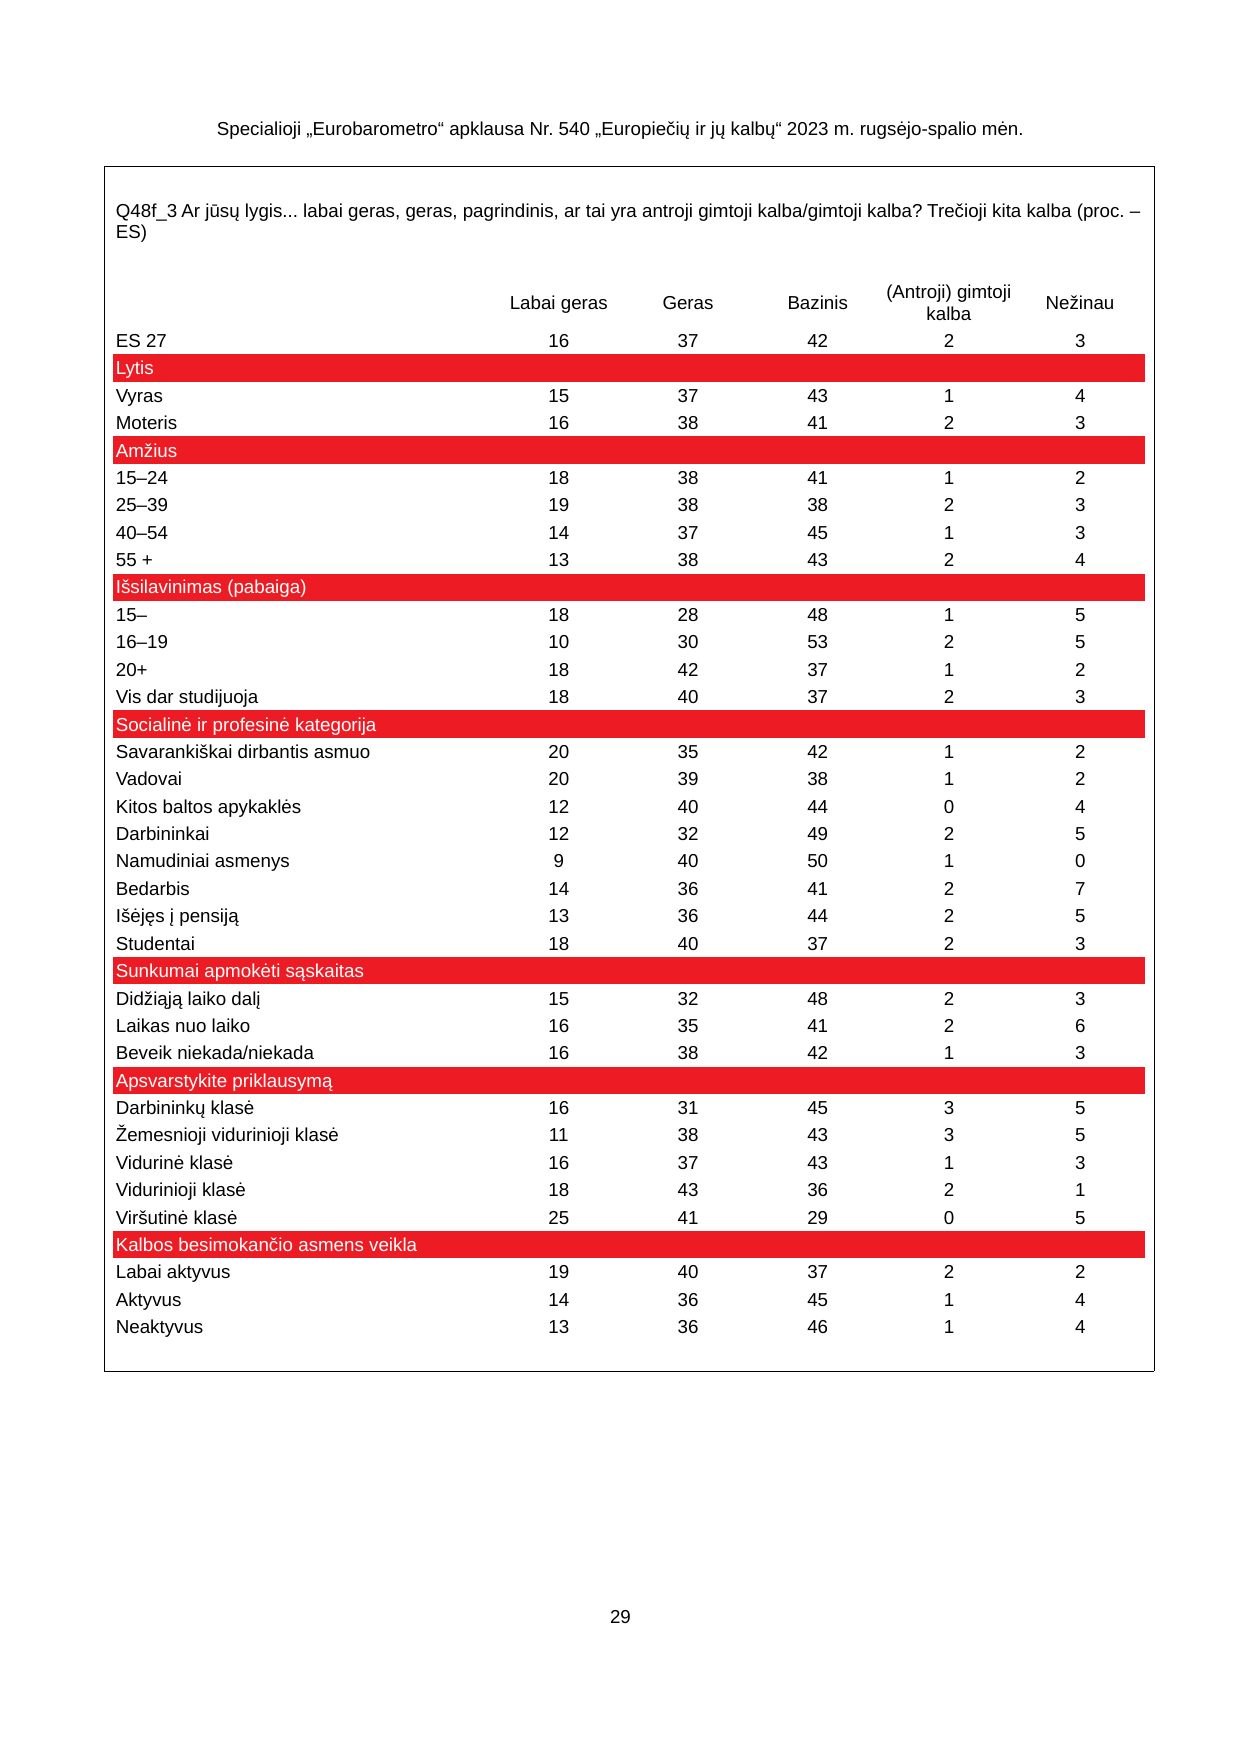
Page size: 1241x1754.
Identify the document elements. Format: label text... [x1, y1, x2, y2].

table_cell [882, 574, 1015, 601]
table_cell 16 [494, 1012, 623, 1039]
table_cell [753, 1231, 882, 1258]
table_cell 38 [623, 1121, 753, 1149]
table_cell [623, 354, 753, 382]
table_cell 1 [882, 519, 1015, 546]
table_cell 40 [623, 1258, 753, 1286]
table_cell [1015, 354, 1145, 382]
table_cell [1015, 436, 1145, 464]
table_cell 20 [494, 738, 623, 765]
table_cell [1015, 710, 1145, 738]
table_cell Išėjęs į pensiją [113, 902, 494, 929]
table_cell 5 [1015, 902, 1145, 929]
table_cell Namudiniai asmenys [113, 848, 494, 875]
table_cell 2 [1015, 464, 1145, 491]
table_cell [494, 1231, 623, 1258]
table_cell Bazinis [753, 278, 882, 327]
table_cell 36 [623, 902, 753, 929]
table_cell Lytis [113, 354, 494, 382]
table_cell 0 [882, 1204, 1015, 1231]
table_cell 2 [882, 491, 1015, 519]
table_cell 1 [882, 1286, 1015, 1313]
table_cell 18 [494, 601, 623, 628]
table_cell 15– [113, 601, 494, 628]
table_cell 44 [753, 793, 882, 820]
table_cell 53 [753, 628, 882, 656]
table_cell 16–19 [113, 628, 494, 656]
table_cell 40 [623, 930, 753, 957]
table_cell Kitos baltos apykaklės [113, 793, 494, 820]
table_cell [1015, 574, 1145, 601]
table_cell 2 [882, 327, 1015, 354]
table_cell 5 [1015, 628, 1145, 656]
table_cell 18 [494, 464, 623, 491]
table_cell Aktyvus [113, 1286, 494, 1313]
table_cell [623, 1067, 753, 1094]
table_cell Nežinau [1015, 278, 1145, 327]
table_cell 2 [882, 930, 1015, 957]
table_cell [1015, 1231, 1145, 1258]
table_cell 6 [1015, 1012, 1145, 1039]
table_cell 2 [882, 902, 1015, 929]
table_cell 1 [882, 382, 1015, 409]
table_cell 3 [1015, 683, 1145, 710]
table_cell [494, 1067, 623, 1094]
table_cell 4 [1015, 1286, 1145, 1313]
table_cell Didžiąją laiko dalį [113, 984, 494, 1012]
table_cell 41 [753, 409, 882, 436]
table_cell 1 [882, 656, 1015, 683]
table_cell [494, 436, 623, 464]
table_cell 36 [753, 1176, 882, 1203]
table_cell 2 [1015, 738, 1145, 765]
table_cell 28 [623, 601, 753, 628]
table_cell 3 [1015, 1039, 1145, 1067]
table_cell 2 [882, 409, 1015, 436]
table_cell 1 [882, 1039, 1015, 1067]
table_cell 14 [494, 1286, 623, 1313]
table_cell Labai geras [494, 278, 623, 327]
table_cell 44 [753, 902, 882, 929]
table_cell [753, 354, 882, 382]
table_cell 38 [753, 765, 882, 793]
table_cell 37 [623, 382, 753, 409]
table_cell [882, 246, 1015, 278]
table_cell 55 + [113, 546, 494, 573]
table_cell 37 [623, 327, 753, 354]
table_cell 1 [882, 848, 1015, 875]
table_cell 15–24 [113, 464, 494, 491]
table_cell 38 [623, 1039, 753, 1067]
table_cell 15 [494, 382, 623, 409]
table_cell 1 [1015, 1176, 1145, 1203]
table_cell Vidurinioji klasė [113, 1176, 494, 1203]
table_cell 2 [882, 546, 1015, 573]
table_cell [882, 1067, 1015, 1094]
table_cell 1 [882, 765, 1015, 793]
table_cell 3 [1015, 491, 1145, 519]
table_cell [753, 436, 882, 464]
table_cell [882, 1231, 1015, 1258]
table_cell 41 [753, 1012, 882, 1039]
table_cell 18 [494, 656, 623, 683]
table_cell Studentai [113, 930, 494, 957]
table_cell 16 [494, 1039, 623, 1067]
table_cell 40 [623, 793, 753, 820]
table_cell [494, 574, 623, 601]
table_cell [882, 710, 1015, 738]
table_cell Socialinė ir profesinė kategorija [113, 710, 494, 738]
table_cell 43 [753, 1149, 882, 1176]
table_cell 41 [753, 464, 882, 491]
table_cell [882, 436, 1015, 464]
table_cell 25–39 [113, 491, 494, 519]
table_header Q48f_3 Ar jūsų lygis... labai geras, geras, pagrindinis, ar tai yra antroji gimtoji kalba/gimtoji kalba? Trečioji kita kalba (proc. – ES) [113, 197, 1145, 246]
table_cell 18 [494, 930, 623, 957]
table_cell 14 [494, 519, 623, 546]
table_cell 2 [882, 820, 1015, 847]
table_cell 13 [494, 546, 623, 573]
table_cell [623, 957, 753, 984]
table_cell 2 [882, 628, 1015, 656]
table_cell 3 [1015, 327, 1145, 354]
table_cell [623, 710, 753, 738]
table_cell Apsvarstykite priklausymą [113, 1067, 494, 1094]
table_cell 41 [623, 1204, 753, 1231]
table_cell 20+ [113, 656, 494, 683]
table_cell 5 [1015, 601, 1145, 628]
table_cell 50 [753, 848, 882, 875]
table_cell 4 [1015, 382, 1145, 409]
table_cell 2 [882, 1258, 1015, 1286]
table_cell 42 [753, 738, 882, 765]
table_cell 3 [1015, 519, 1145, 546]
table_cell 4 [1015, 546, 1145, 573]
table_cell 45 [753, 1286, 882, 1313]
table_cell 18 [494, 683, 623, 710]
table_cell Darbininkai [113, 820, 494, 847]
table_cell 48 [753, 984, 882, 1012]
table_cell Vidurinė klasė [113, 1149, 494, 1176]
table_cell 5 [1015, 820, 1145, 847]
table_cell 19 [494, 1258, 623, 1286]
table_cell 38 [623, 491, 753, 519]
table_cell 2 [882, 1176, 1015, 1203]
table_cell 46 [753, 1313, 882, 1341]
table_cell 40 [623, 683, 753, 710]
table_cell 5 [1015, 1204, 1145, 1231]
table_cell Kalbos besimokančio asmens veikla [113, 1231, 494, 1258]
table_cell 41 [753, 875, 882, 902]
table_cell Amžius [113, 436, 494, 464]
table_cell 3 [1015, 984, 1145, 1012]
table_cell 1 [882, 1313, 1015, 1341]
table_cell 3 [882, 1094, 1015, 1121]
table_cell 3 [1015, 1149, 1145, 1176]
table_cell [623, 574, 753, 601]
table_cell 42 [753, 327, 882, 354]
table_cell [623, 436, 753, 464]
table_cell 4 [1015, 1313, 1145, 1341]
table_cell 25 [494, 1204, 623, 1231]
table_cell Viršutinė klasė [113, 1204, 494, 1231]
table_cell 16 [494, 327, 623, 354]
table_cell Geras [623, 278, 753, 327]
table_cell 1 [882, 464, 1015, 491]
table_cell 2 [882, 875, 1015, 902]
table_cell 11 [494, 1121, 623, 1149]
table_cell [1015, 1067, 1145, 1094]
table_cell Beveik niekada/niekada [113, 1039, 494, 1067]
table_cell 12 [494, 793, 623, 820]
table_cell [494, 354, 623, 382]
table_cell 39 [623, 765, 753, 793]
table_cell [1015, 246, 1145, 278]
table_cell 38 [623, 409, 753, 436]
table_cell 42 [623, 656, 753, 683]
table_cell [882, 354, 1015, 382]
table_cell 37 [753, 930, 882, 957]
table_cell 35 [623, 1012, 753, 1039]
table_cell 9 [494, 848, 623, 875]
table_cell Laikas nuo laiko [113, 1012, 494, 1039]
table_cell 37 [753, 1258, 882, 1286]
table_cell 12 [494, 820, 623, 847]
table_cell 10 [494, 628, 623, 656]
table_cell 4 [1015, 793, 1145, 820]
table_cell Išsilavinimas (pabaiga) [113, 574, 494, 601]
table_cell 14 [494, 875, 623, 902]
table_cell 43 [623, 1176, 753, 1203]
table_cell 16 [494, 1149, 623, 1176]
table_cell 3 [1015, 409, 1145, 436]
table_cell [113, 246, 494, 278]
table_cell 30 [623, 628, 753, 656]
table_cell 43 [753, 1121, 882, 1149]
table_cell [753, 710, 882, 738]
table_cell 3 [882, 1121, 1015, 1149]
table_cell 45 [753, 519, 882, 546]
table_cell 16 [494, 1094, 623, 1121]
table_cell 2 [882, 683, 1015, 710]
table_cell Neaktyvus [113, 1313, 494, 1341]
table_cell 31 [623, 1094, 753, 1121]
table_cell 37 [753, 683, 882, 710]
table_cell 37 [753, 656, 882, 683]
table_cell 40–54 [113, 519, 494, 546]
table_cell [623, 1231, 753, 1258]
table_cell 1 [882, 738, 1015, 765]
table_cell 37 [623, 1149, 753, 1176]
table_cell 3 [1015, 930, 1145, 957]
table_cell Savarankiškai dirbantis asmuo [113, 738, 494, 765]
table_cell 13 [494, 1313, 623, 1341]
table_cell 45 [753, 1094, 882, 1121]
table_cell 18 [494, 1176, 623, 1203]
table_cell 20 [494, 765, 623, 793]
table_cell 36 [623, 1313, 753, 1341]
table_cell (Antroji) gimtoji kalba [882, 278, 1015, 327]
table_cell 38 [753, 491, 882, 519]
table_cell [113, 278, 494, 327]
table_cell 5 [1015, 1094, 1145, 1121]
table_cell [494, 246, 623, 278]
table_cell 15 [494, 984, 623, 1012]
table_cell 19 [494, 491, 623, 519]
table_cell 0 [882, 793, 1015, 820]
table_cell 37 [623, 519, 753, 546]
table_cell 2 [882, 984, 1015, 1012]
table_cell 13 [494, 902, 623, 929]
table_cell 2 [1015, 1258, 1145, 1286]
table_cell 2 [1015, 656, 1145, 683]
table_cell 38 [623, 464, 753, 491]
table_cell Sunkumai apmokėti sąskaitas [113, 957, 494, 984]
table_cell 43 [753, 382, 882, 409]
table_cell Vadovai [113, 765, 494, 793]
table_cell ES 27 [113, 327, 494, 354]
table_cell 42 [753, 1039, 882, 1067]
table_cell 49 [753, 820, 882, 847]
table_cell 43 [753, 546, 882, 573]
table_cell Darbininkų klasė [113, 1094, 494, 1121]
table_cell 1 [882, 601, 1015, 628]
table_cell 16 [494, 409, 623, 436]
table_cell 36 [623, 875, 753, 902]
table_cell 32 [623, 820, 753, 847]
table_cell 7 [1015, 875, 1145, 902]
table_cell 1 [882, 1149, 1015, 1176]
table_cell 2 [882, 1012, 1015, 1039]
table_cell 29 [753, 1204, 882, 1231]
table_cell 2 [1015, 765, 1145, 793]
table_cell [494, 710, 623, 738]
table_cell [753, 1067, 882, 1094]
table_cell 0 [1015, 848, 1145, 875]
table_cell [753, 957, 882, 984]
table_cell 48 [753, 601, 882, 628]
table_cell [494, 957, 623, 984]
table_cell 35 [623, 738, 753, 765]
table_cell [623, 246, 753, 278]
table_cell Labai aktyvus [113, 1258, 494, 1286]
table_cell 32 [623, 984, 753, 1012]
table_cell [753, 246, 882, 278]
table_cell Bedarbis [113, 875, 494, 902]
table_cell Vis dar studijuoja [113, 683, 494, 710]
table_cell 40 [623, 848, 753, 875]
table_cell Vyras [113, 382, 494, 409]
table_cell Moteris [113, 409, 494, 436]
table_cell [753, 574, 882, 601]
table_cell [882, 957, 1015, 984]
table_cell 38 [623, 546, 753, 573]
table_cell Žemesnioji vidurinioji klasė [113, 1121, 494, 1149]
table_cell [1015, 957, 1145, 984]
table_cell 36 [623, 1286, 753, 1313]
table_cell 5 [1015, 1121, 1145, 1149]
